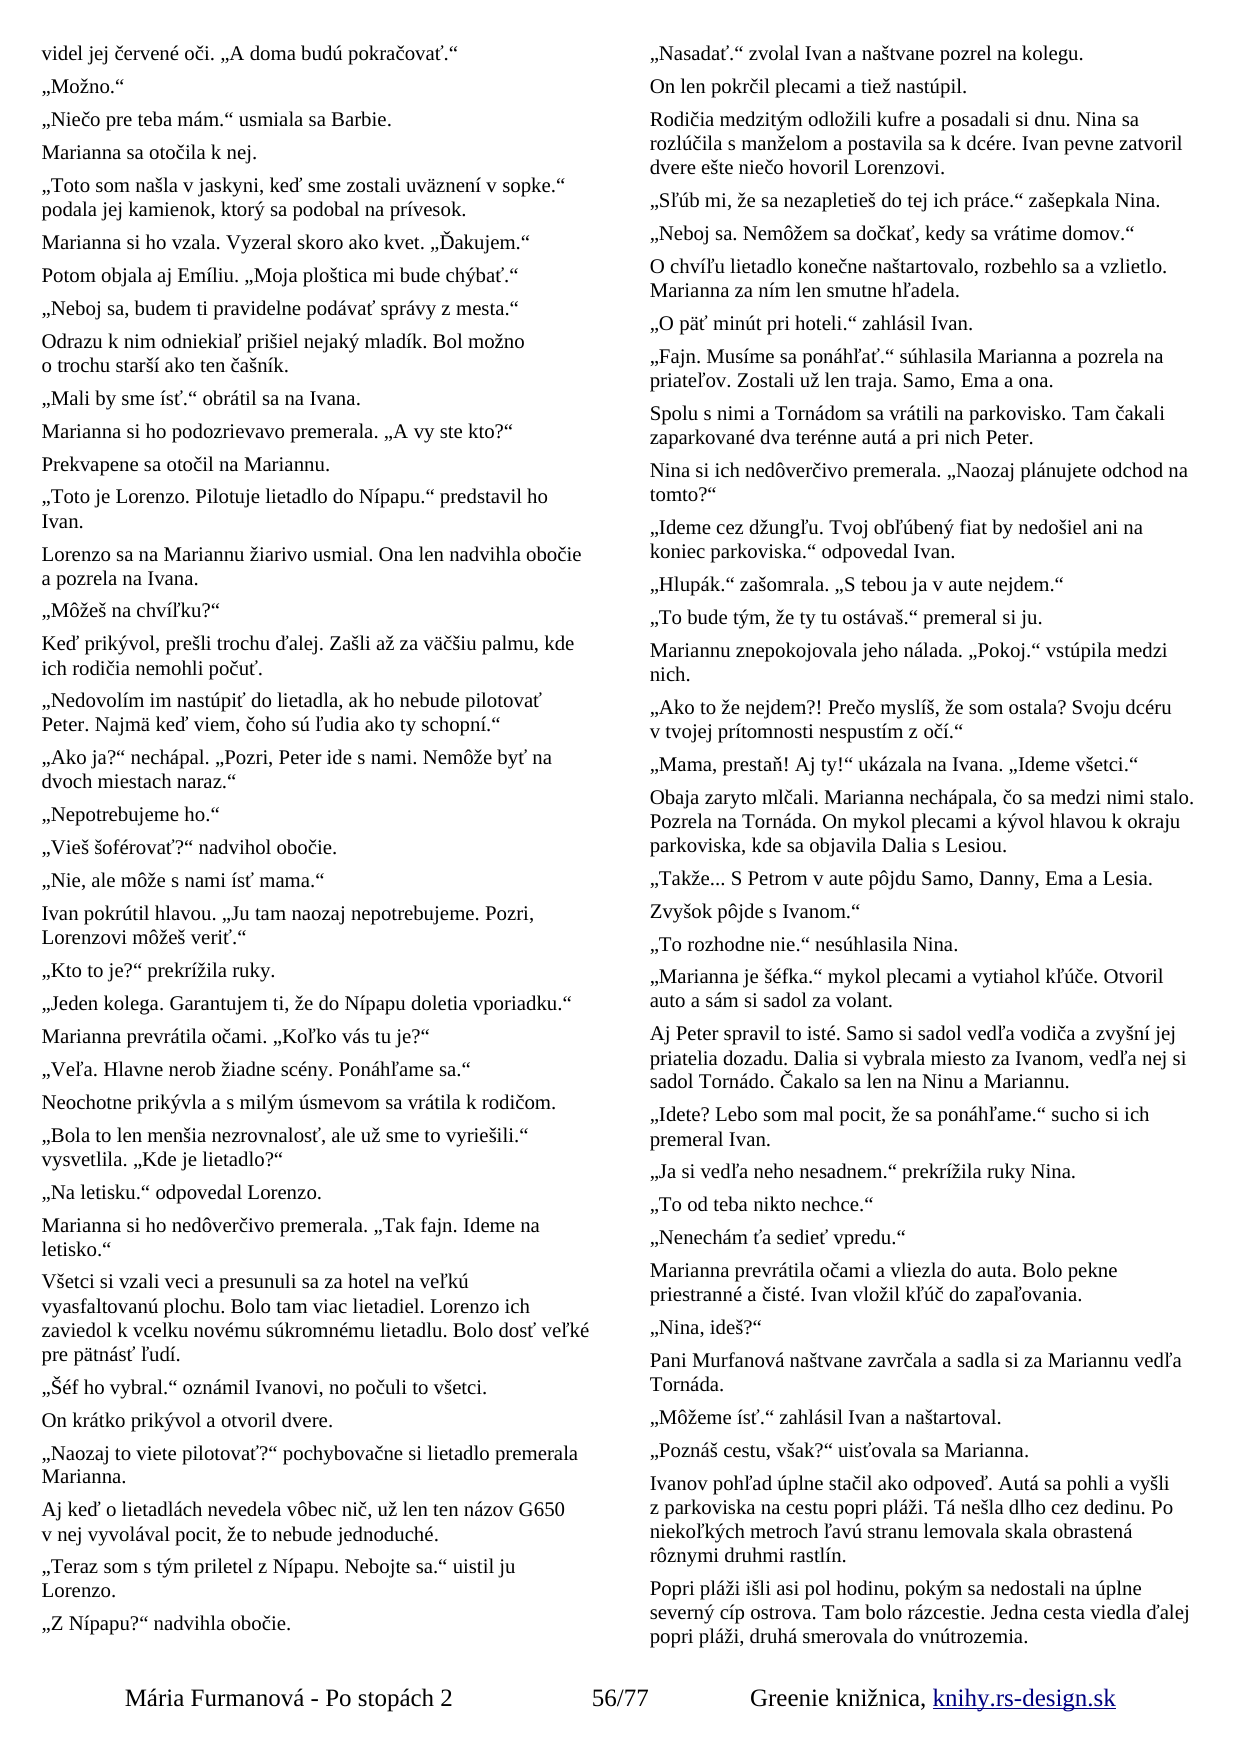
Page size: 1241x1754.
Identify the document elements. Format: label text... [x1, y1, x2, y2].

text Marianna si ho nedôverčivo premerala. „Tak fajn. Ideme na letisko.“ [41, 1212, 591, 1261]
text „Kto to je?“ prekrížila ruky. [41, 958, 591, 982]
text „Neboj sa. Nemôžem sa dočkať, kedy sa vrátime domov.“ [649, 221, 1199, 245]
text Pani Murfanová naštvane zavrčala a sadla si za Mariannu vedľa Tornáda. [649, 1348, 1199, 1396]
text Marianna si ho podozrievavo premerala. „A vy ste kto?“ [41, 419, 591, 443]
text „Toto som našla v jaskyni, keď sme zostali uväznení v sopke.“ podala jej kamienok, ktorý sa podobal na prívesok. [41, 173, 591, 221]
text „Niečo pre teba mám.“ usmiala sa Barbie. [41, 107, 591, 131]
text Prekvapene sa otočil na Mariannu. [41, 452, 591, 476]
text „Ako ja?“ nechápal. „Pozri, Peter ide s nami. Nemôže byť na dvoch miestach naraz.“ [41, 745, 591, 793]
text „Vieš šoférovať?“ nadvihol obočie. [41, 835, 591, 859]
text „Šéf ho vybral.“ oznámil Ivanovi, no počuli to všetci. [41, 1374, 591, 1399]
text Obaja zaryto mlčali. Marianna nechápala, čo sa medzi nimi stalo. Pozrela na Tornáda. On mykol plecami a kývol hlavou k okraju parkoviska, kde sa objavila Dalia s Lesiou. [649, 784, 1199, 857]
text Marianna sa otočila k nej. [41, 140, 591, 164]
text „Idete? Lebo som mal pocit, že sa ponáhľame.“ sucho si ich premeral Ivan. [649, 1102, 1199, 1151]
text „Nepotrebujeme ho.“ [41, 802, 591, 826]
text On len pokrčil plecami a tiež nastúpil. [649, 74, 1199, 98]
text „Nenechám ťa sedieť vpredu.“ [649, 1225, 1199, 1249]
text Aj keď o lietadlách nevedela vôbec nič, už len ten názov G650 v nej vyvolával pocit, že to nebude jednoduché. [41, 1497, 591, 1546]
text „Možno.“ [41, 74, 591, 98]
text „To od teba nikto nechce.“ [649, 1192, 1199, 1216]
text „Naozaj to viete pilotovať?“ pochybovačne si lietadlo premerala Marianna. [41, 1440, 591, 1488]
text „Na letisku.“ odpovedal Lorenzo. [41, 1179, 591, 1204]
text „Nedovolím im nastúpiť do lietadla, ak ho nebude pilotovať Peter. Najmä keď viem, čoho sú ľudia ako ty schopní.“ [41, 688, 591, 736]
text „Mama, prestaň! Aj ty!“ ukázala na Ivana. „Ideme všetci.“ [649, 752, 1199, 776]
text Marianna prevrátila očami a vliezla do auta. Bolo pekne priestranné a čisté. Ivan vložil kľúč do zapaľovania. [649, 1258, 1199, 1306]
text Marianna prevrátila očami. „Koľko vás tu je?“ [41, 1024, 591, 1048]
text Ivan pokrútil hlavou. „Ju tam naozaj nepotrebujeme. Pozri, Lorenzovi môžeš veriť.“ [41, 901, 591, 949]
text Potom objala aj Emíliu. „Moja ploštica mi bude chýbať.“ [41, 263, 591, 287]
text „Neboj sa, budem ti pravidelne podávať správy z mesta.“ [41, 296, 591, 320]
text „To rozhodne nie.“ nesúhlasila Nina. [649, 931, 1199, 956]
text „Ja si vedľa neho nesadnem.“ prekrížila ruky Nina. [649, 1159, 1199, 1183]
text videl jej červené oči. „A doma budú pokračovať.“ [41, 41, 591, 65]
text Keď prikývol, prešli trochu ďalej. Zašli až za väčšiu palmu, kde ich rodičia nemohli počuť. [41, 631, 591, 679]
text On krátko prikývol a otvoril dvere. [41, 1407, 591, 1432]
text „Mali by sme ísť.“ obrátil sa na Ivana. [41, 386, 591, 410]
text „Nina, ideš?“ [649, 1315, 1199, 1339]
text O chvíľu lietadlo konečne naštartovalo, rozbehlo sa a vzlietlo. Marianna za ním len smutne hľadela. [649, 254, 1199, 302]
text Aj Peter spravil to isté. Samo si sadol vedľa vodiča a zvyšní jej priatelia dozadu. Dalia si vybrala miesto za Ivanom, vedľa nej si sadol Tornádo. Čakalo sa len na Ninu a Mariannu. [649, 1021, 1199, 1093]
text „Nasadať.“ zvolal Ivan a naštvane pozrel na kolegu. [649, 41, 1199, 65]
text „Bola to len menšia nezrovnalosť, ale už sme to vyriešili.“ vysvetlila. „Kde je lietadlo?“ [41, 1123, 591, 1171]
text „Z Nípapu?“ nadvihla obočie. [41, 1611, 591, 1635]
text „To bude tým, že ty tu ostávaš.“ premeral si ju. [649, 605, 1199, 629]
text Mariannu znepokojovala jeho nálada. „Pokoj.“ vstúpila medzi nich. [649, 638, 1199, 686]
text „Teraz som s tým priletel z Nípapu. Nebojte sa.“ uistil ju Lorenzo. [41, 1554, 591, 1602]
text „Ako to že nejdem?! Prečo myslíš, že som ostala? Svoju dcéru v tvojej prítomnosti nespustím z očí.“ [649, 695, 1199, 743]
text Ivanov pohľad úplne stačil ako odpoveď. Autá sa pohli a vyšli z parkoviska na cestu popri pláži. Tá nešla dlho cez dedinu. Po niekoľkých metroch ľavú stranu lemovala skala obrastená rôznymi druhmi rastlín. [649, 1471, 1199, 1567]
text „Fajn. Musíme sa ponáhľať.“ súhlasila Marianna a pozrela na priateľov. Zostali už len traja. Samo, Ema a ona. [649, 344, 1199, 392]
text „Nie, ale môže s nami ísť mama.“ [41, 868, 591, 892]
text „Hlupák.“ zašomrala. „S tebou ja v aute nejdem.“ [649, 572, 1199, 596]
text Všetci si vzali veci a presunuli sa za hotel na veľkú vyasfaltovanú plochu. Bolo tam viac lietadiel. Lorenzo ich zaviedol k vcelku novému súkromnému lietadlu. Bolo dosť veľké pre pätnásť ľudí. [41, 1269, 591, 1366]
text „Ideme cez džungľu. Tvoj obľúbený fiat by nedošiel ani na koniec parkoviska.“ odpovedal Ivan. [649, 515, 1199, 563]
text „Toto je Lorenzo. Pilotuje lietadlo do Nípapu.“ predstavil ho Ivan. [41, 484, 591, 533]
text „Môžeš na chvíľku?“ [41, 598, 591, 622]
text „Takže... S Petrom v aute pôjdu Samo, Danny, Ema a Lesia. [649, 866, 1199, 890]
text „O päť minút pri hoteli.“ zahlásil Ivan. [649, 311, 1199, 335]
text „Jeden kolega. Garantujem ti, že do Nípapu doletia vporiadku.“ [41, 991, 591, 1015]
text Lorenzo sa na Mariannu žiarivo usmial. Ona len nadvihla obočie a pozrela na Ivana. [41, 541, 591, 589]
text „Poznáš cestu, však?“ uisťovala sa Marianna. [649, 1438, 1199, 1462]
text Popri pláži išli asi pol hodinu, pokým sa nedostali na úplne severný cíp ostrova. Tam bolo rázcestie. Jedna cesta viedla ďalej popri pláži, druhá smerovala do vnútrozemia. [649, 1576, 1199, 1648]
text Odrazu k nim odniekiaľ prišiel nejaký mladík. Bol možno o trochu starší ako ten čašník. [41, 329, 591, 377]
text „Veľa. Hlavne nerob žiadne scény. Ponáhľame sa.“ [41, 1057, 591, 1081]
text „Môžeme ísť.“ zahlásil Ivan a naštartoval. [649, 1405, 1199, 1429]
text Neochotne prikývla a s milým úsmevom sa vrátila k rodičom. [41, 1090, 591, 1114]
text Rodičia medzitým odložili kufre a posadali si dnu. Nina sa rozlúčila s manželom a postavila sa k dcére. Ivan pevne zatvoril dvere ešte niečo hovoril Lorenzovi. [649, 107, 1199, 179]
text Marianna si ho vzala. Vyzeral skoro ako kvet. „Ďakujem.“ [41, 230, 591, 254]
text „Sľúb mi, že sa nezapletieš do tej ich práce.“ zašepkala Nina. [649, 188, 1199, 212]
text Spolu s nimi a Tornádom sa vrátili na parkovisko. Tam čakali zaparkované dva terénne autá a pri nich Peter. [649, 401, 1199, 449]
text „Marianna je šéfka.“ mykol plecami a vytiahol kľúče. Otvoril auto a sám si sadol za volant. [649, 964, 1199, 1012]
text Nina si ich nedôverčivo premerala. „Naozaj plánujete odchod na tomto?“ [649, 458, 1199, 506]
text Zvyšok pôjde s Ivanom.“ [649, 898, 1199, 923]
